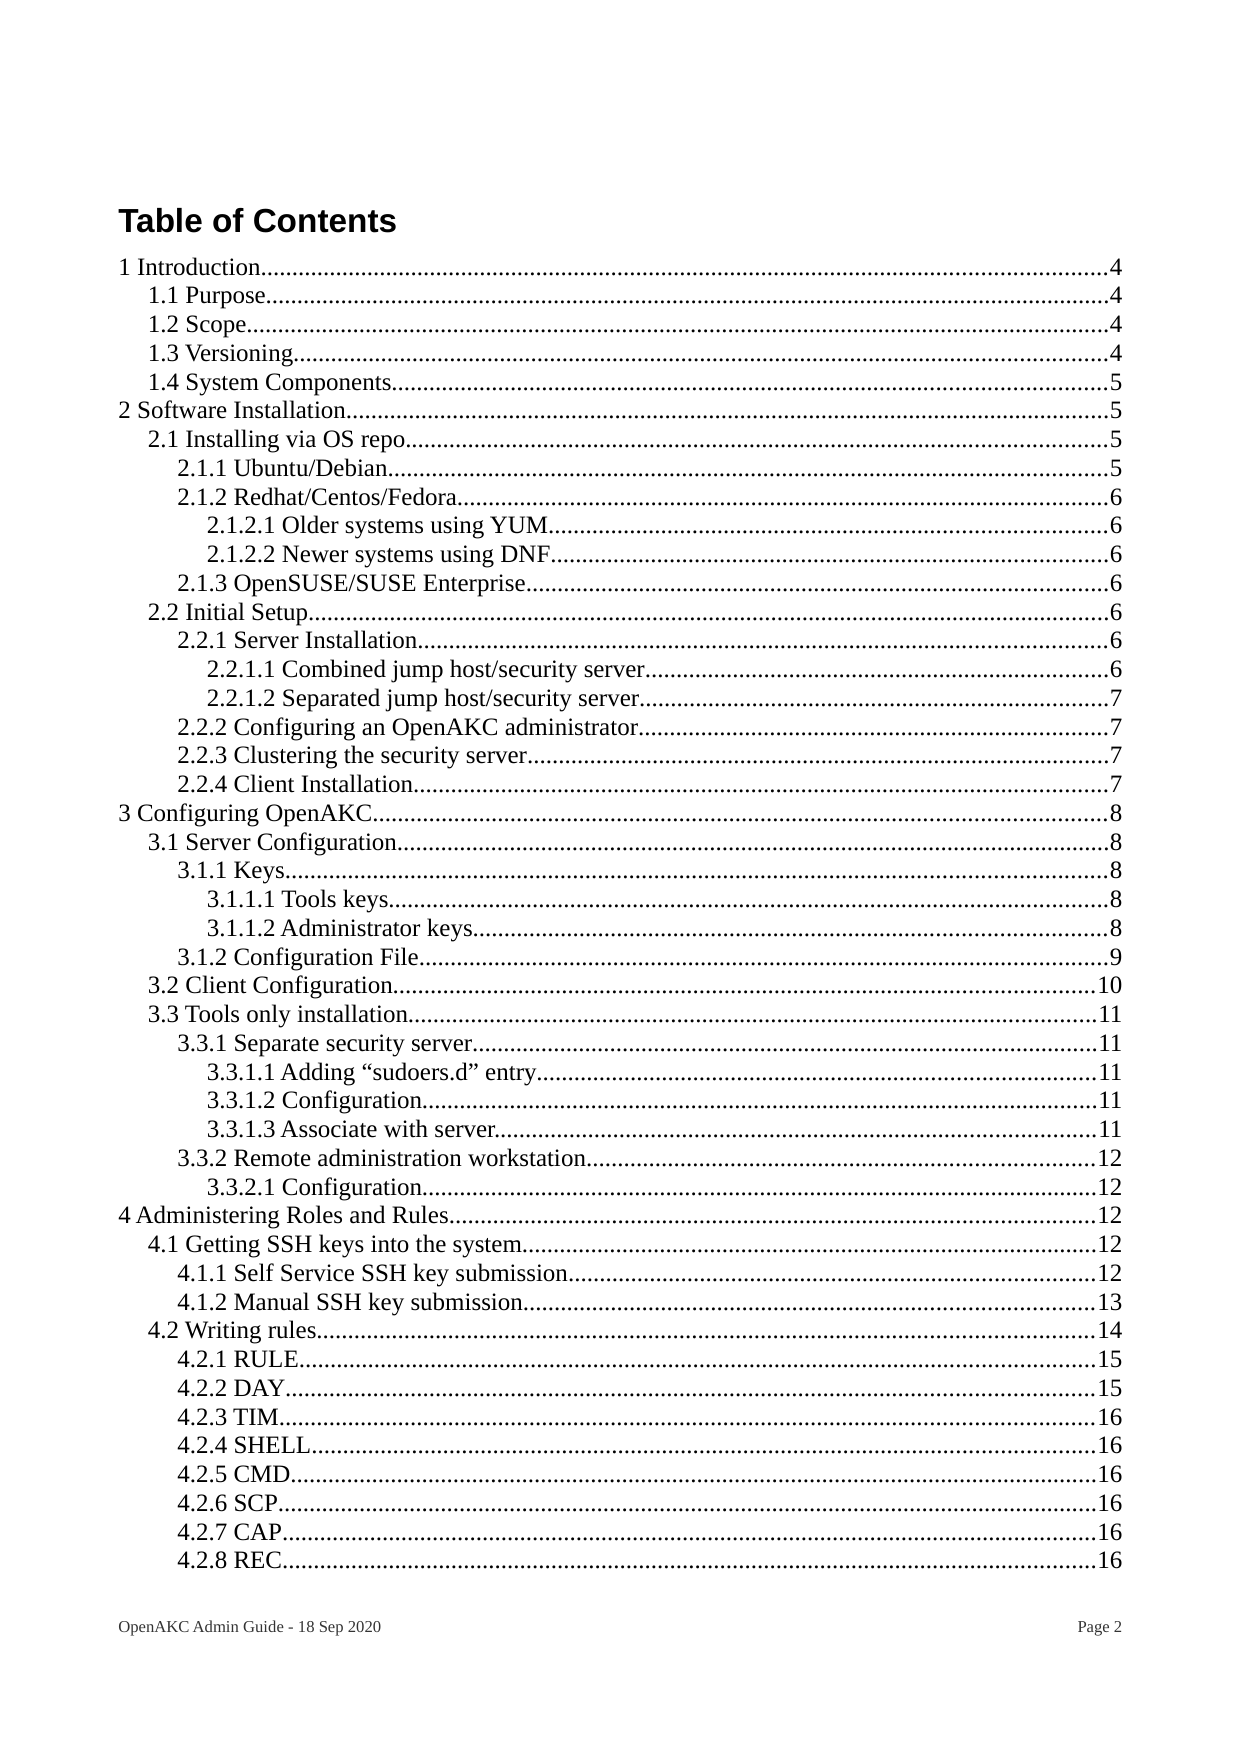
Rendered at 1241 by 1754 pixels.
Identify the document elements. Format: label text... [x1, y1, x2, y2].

text 2.2.3 Clustering the security server 7 [177, 740, 1122, 769]
text 4.1.1 Self Service SSH key submission 12 [177, 1258, 1122, 1287]
subtitle Table of Contents [118, 201, 1122, 239]
text 1.3 Versioning 4 [148, 338, 1122, 367]
text 1.2 Scope 4 [148, 309, 1122, 338]
text 3.1.1.2 Administrator keys 8 [207, 913, 1122, 942]
text 2.1.2 Redhat/Centos/Fedora 6 [177, 482, 1122, 510]
text 3.3 Tools only installation 11 [148, 999, 1122, 1028]
text 3.2 Client Configuration 10 [148, 970, 1122, 999]
text 3.1.1 Keys 8 [177, 855, 1122, 884]
text 4.2.8 REC 16 [177, 1545, 1122, 1574]
text 2.1 Installing via OS repo. 5 [148, 424, 1122, 453]
text 4.1.2 Manual SSH key submission 13 [177, 1287, 1122, 1315]
text 2.2.4 Client Installation 7 [177, 769, 1122, 798]
text 3.1 Server Configuration 8 [148, 827, 1122, 855]
text 3.3.1.1 Adding “sudoers.d” entry 11 [207, 1057, 1122, 1085]
text 4.2.1 RULE 15 [177, 1344, 1122, 1373]
text 3.1.2 Configuration File 9 [177, 942, 1122, 970]
text 2.2 Initial Setup 6 [148, 597, 1122, 625]
text 3.3.1.2 Configuration 11 [207, 1085, 1122, 1114]
text 2.1.2.2 Newer systems using DNF 6 [207, 539, 1122, 568]
text 4.2.3 TIM 16 [177, 1402, 1122, 1430]
text 2.1.3 OpenSUSE/SUSE Enterprise 6 [177, 568, 1122, 597]
text 3.1.1.1 Tools keys 8 [207, 884, 1122, 913]
text 3.3.1 Separate security server 11 [177, 1028, 1122, 1057]
text 1.1 Purpose 4 [148, 280, 1122, 309]
text 3.3.2.1 Configuration 12 [207, 1172, 1122, 1200]
text 3.3.1.3 Associate with server. 11 [207, 1114, 1122, 1143]
text 2.2.1.1 Combined jump host/security server 6 [207, 654, 1122, 683]
text 2 Software Installation 5 [118, 395, 1122, 424]
text 4.1 Getting SSH keys into the system. 12 [148, 1229, 1122, 1258]
text 1 Introduction 4 [118, 252, 1122, 280]
text 4.2.5 CMD 16 [177, 1459, 1122, 1488]
text 2.2.1 Server Installation 6 [177, 625, 1122, 654]
text 4.2 Writing rules 14 [148, 1315, 1122, 1344]
text 4.2.4 SHELL 16 [177, 1430, 1122, 1459]
text 4 Administering Roles and Rules 12 [118, 1200, 1122, 1229]
text 4.2.6 SCP 16 [177, 1488, 1122, 1517]
text 3 Configuring OpenAKC 8 [118, 798, 1122, 827]
text 1.4 System Components 5 [148, 367, 1122, 395]
text 2.2.1.2 Separated jump host/security server 7 [207, 683, 1122, 712]
text 2.1.1 Ubuntu/Debian 5 [177, 453, 1122, 482]
text 2.2.2 Configuring an OpenAKC administrator 7 [177, 712, 1122, 740]
text 4.2.2 DAY 15 [177, 1373, 1122, 1402]
text 3.3.2 Remote administration workstation. 12 [177, 1143, 1122, 1172]
text 4.2.7 CAP 16 [177, 1517, 1122, 1545]
text 2.1.2.1 Older systems using YUM 6 [207, 510, 1122, 539]
